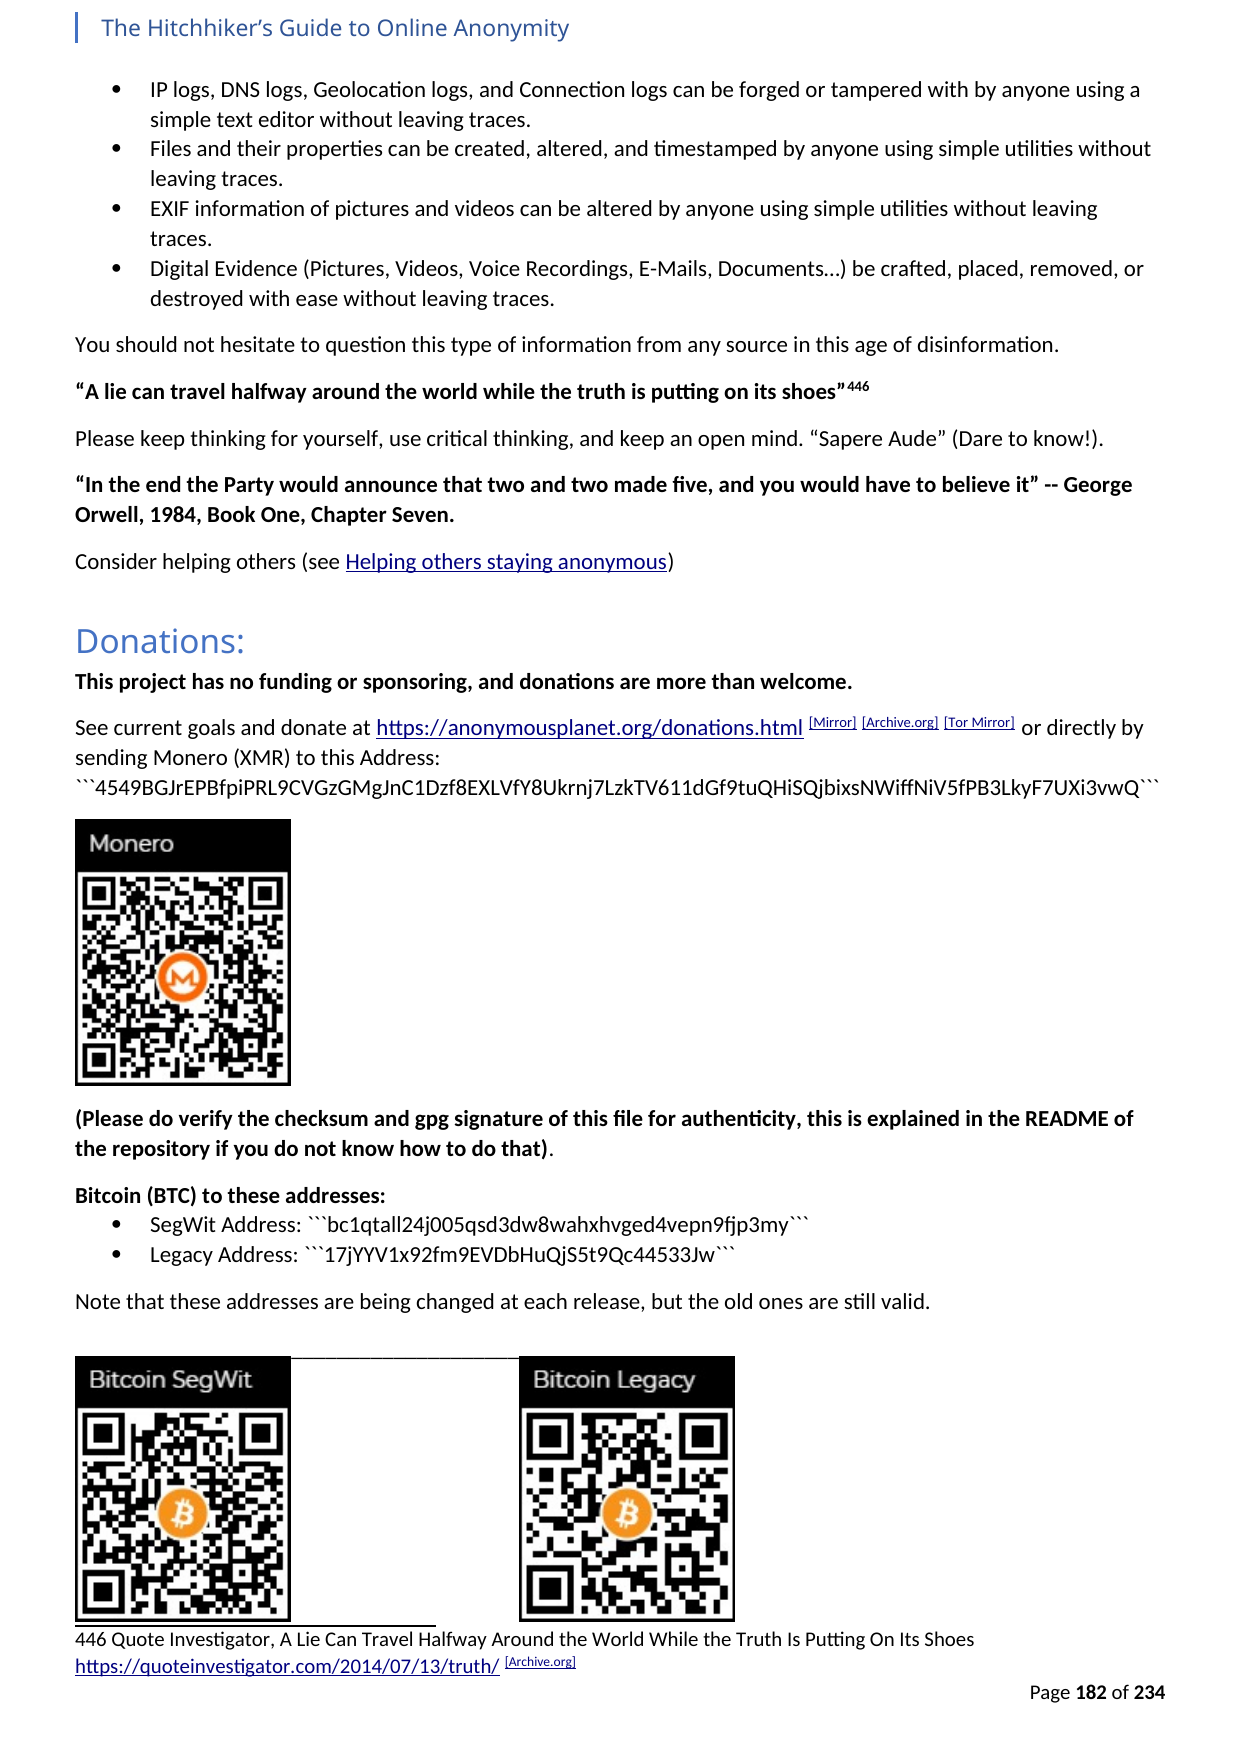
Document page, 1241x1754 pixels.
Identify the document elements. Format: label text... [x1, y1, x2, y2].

text See current goals and donate at https://anonymousplanet.org/donations.html [Mirror] [Archive.org] [Tor Mirror] or directly by sending Monero (XMR) to this Address: ```4549BGJrEPBfpiPRL9CVGzGMgJnC1Dzf8EXLVfY8Ukrnj7LzkTV611dGf9tuQHiSQjbixsNWiffNiV5fPB3LkyF7UXi3vwQ``` [75, 713, 1165, 801]
list Files and their properties can be created, altered, and timestamped by anyone using simple utilities without leaving traces. [112, 134, 1165, 192]
text Quote Investigator, A Lie Can Travel Halfway Around the World While the Truth Is Putting On Its Shoes https://quoteinvestigator.com/2014/07/13/truth/ [Archive.org] [75, 1626, 1165, 1679]
picture [75, 819, 291, 1086]
text Consider helping others (see Helping others staying anonymous) [75, 547, 1165, 575]
text Bitcoin (BTC) to these addresses: [75, 1181, 1165, 1209]
list Legacy Address: ```17jYYV1x92fm9EVDbHuQjS5t9Qc44533Jw``` [112, 1241, 1165, 1268]
text ____________________ [75, 1334, 1165, 1367]
list SegWit Address: ```bc1qtall24j005qsd3dw8wahxhvged4vepn9fjp3my``` [112, 1211, 1165, 1239]
text This project has no funding or sponsoring, and donations are more than welcome. [75, 667, 1165, 695]
subtitle Donations: [75, 618, 1165, 664]
text (Please do verify the checksum and gpg signature of this file for authenticity, this is explained in the README of the repository if you do not know how to do that). [75, 1104, 1165, 1162]
picture [519, 1356, 735, 1622]
list IP logs, DNS logs, Geolocation logs, and Connection logs can be forged or tampered with by anyone using a simple text editor without leaving traces. [112, 75, 1165, 133]
list Digital Evidence (Pictures, Videos, Voice Recordings, E-Mails, Documents…) be crafted, placed, removed, or destroyed with ease without leaving traces. [112, 254, 1165, 312]
text Note that these addresses are being changed at each release, but the old ones are still valid. [75, 1287, 1165, 1315]
list EXIF information of pictures and videos can be altered by anyone using simple utilities without leaving traces. [112, 194, 1165, 252]
text “In the end the Party would announce that two and two made five, and you would have to believe it” -- George Orwell, 1984, Book One, Chapter Seven. [75, 470, 1165, 528]
text You should not hesitate to question this type of information from any source in this age of disinformation. [75, 331, 1165, 359]
text “A lie can travel halfway around the world while the truth is putting on its shoes” [75, 377, 1165, 405]
text Please keep thinking for yourself, use critical thinking, and keep an open mind. “Sapere Aude” (Dare to know!). [75, 424, 1165, 452]
picture [75, 1356, 291, 1622]
